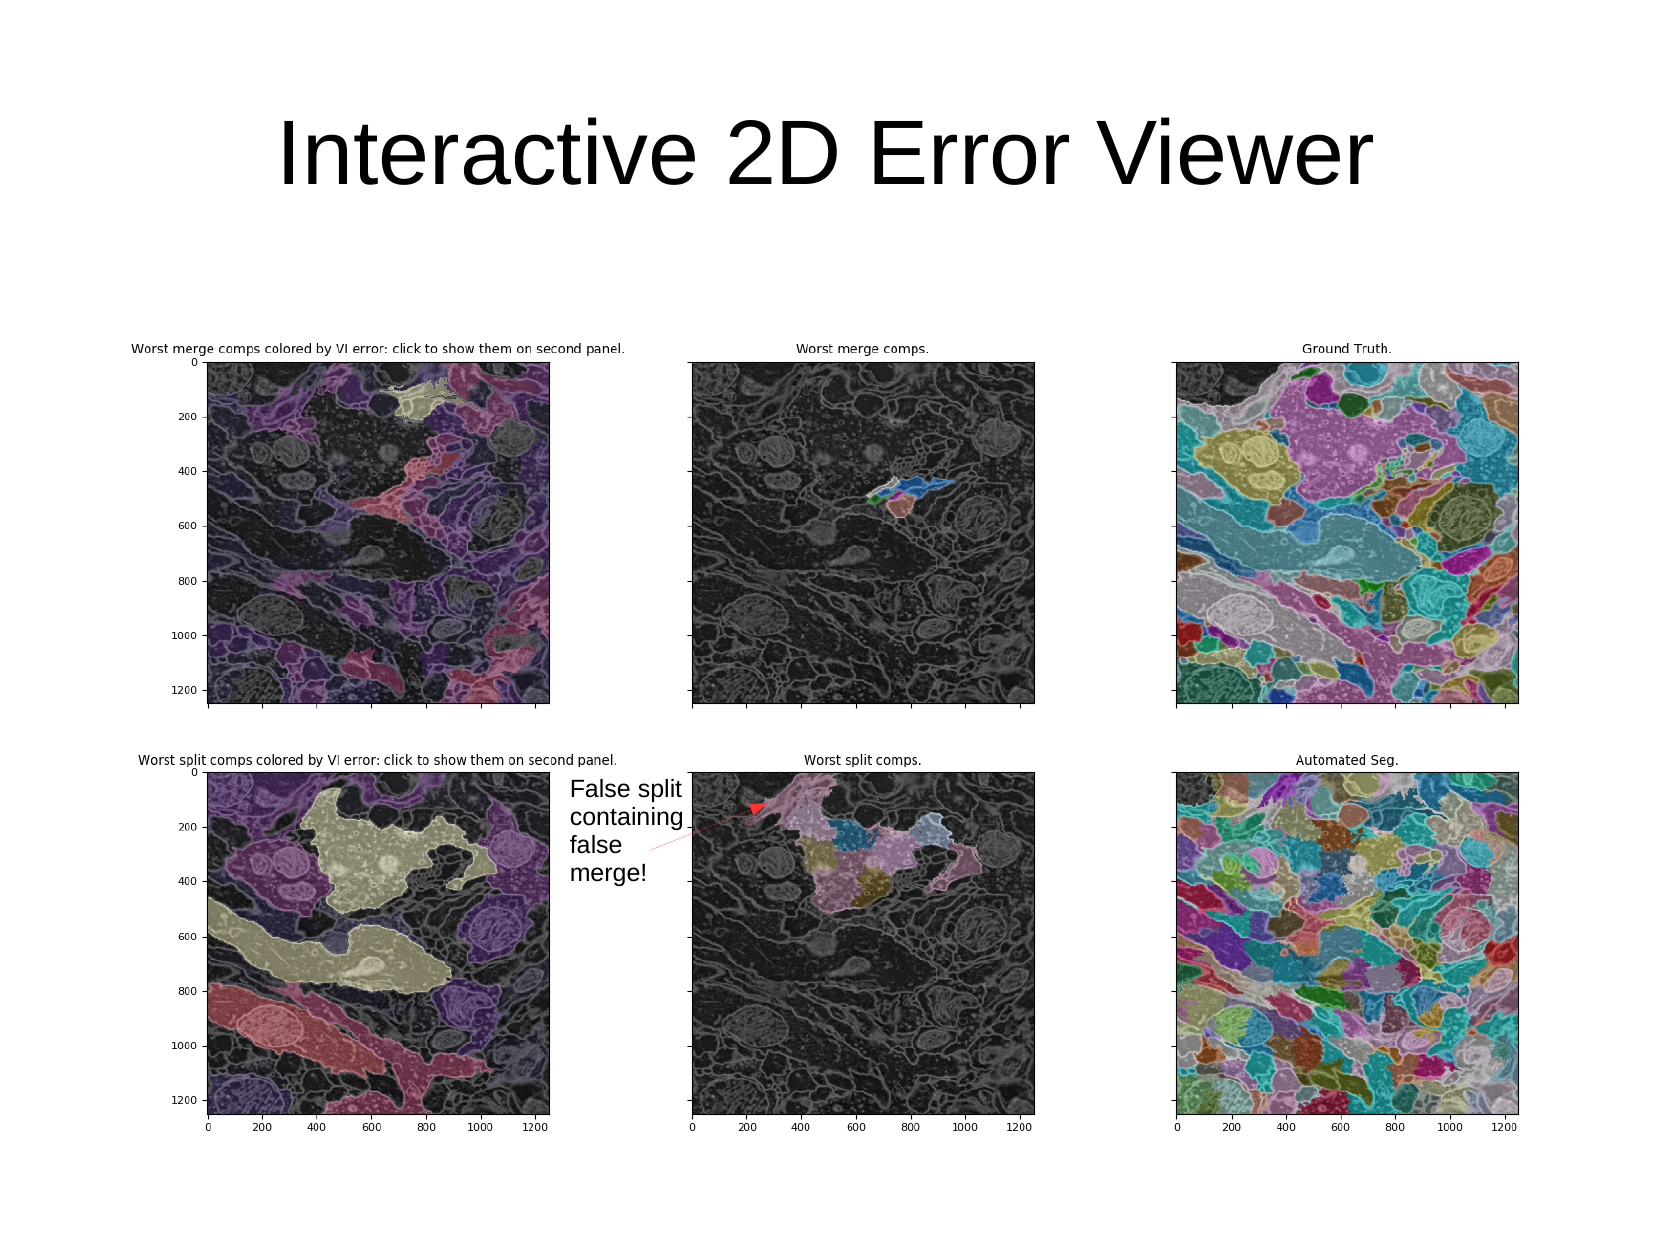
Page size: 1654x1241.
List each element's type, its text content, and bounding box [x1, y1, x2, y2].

title Interactive 2D Error Viewer [82, 49, 1571, 257]
text_box False split containing false merge! [555, 767, 709, 922]
picture [106, 295, 1536, 1168]
